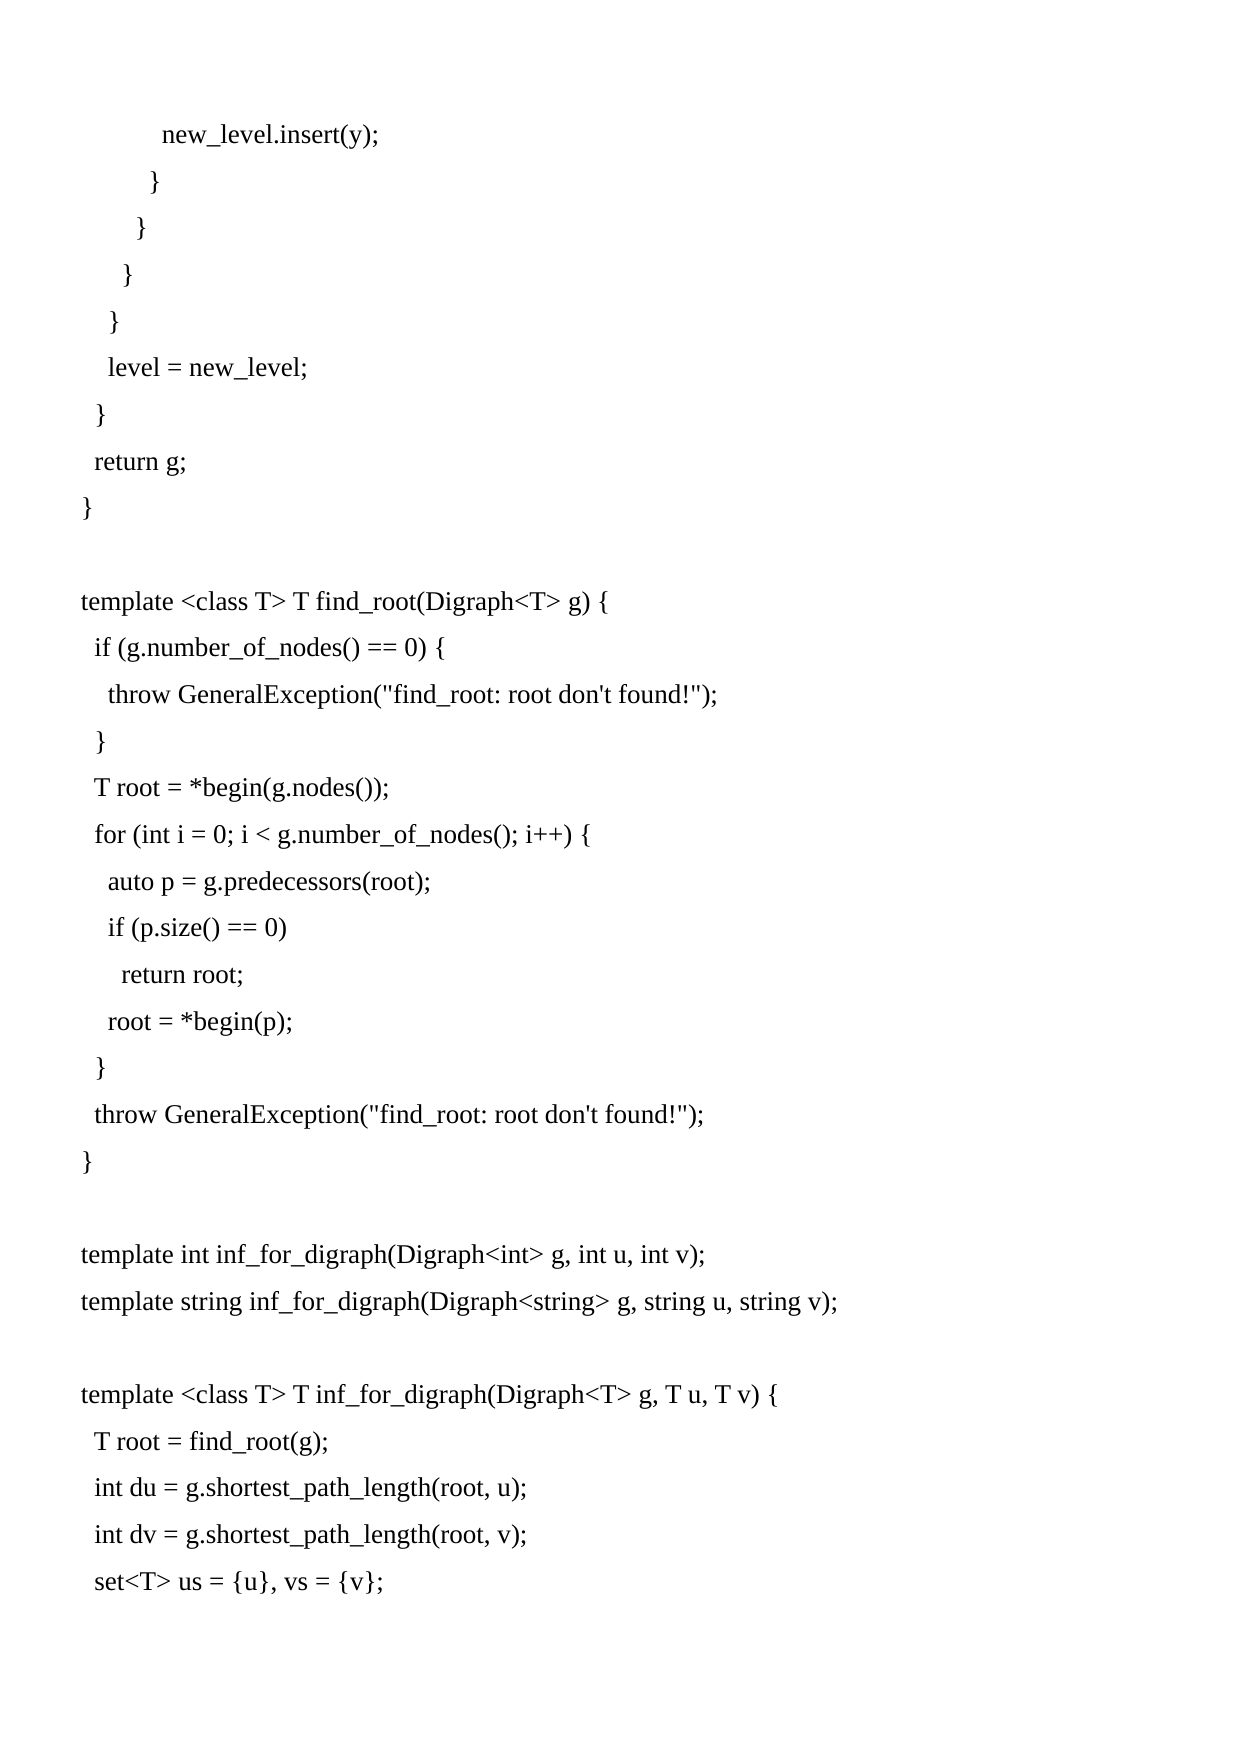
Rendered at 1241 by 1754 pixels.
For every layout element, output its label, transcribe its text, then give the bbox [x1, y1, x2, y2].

list } [81, 305, 1122, 336]
list } [81, 725, 1122, 756]
list } [81, 165, 1122, 196]
list return root; [81, 958, 1122, 989]
list new_level.insert(y); [81, 118, 1122, 149]
list if (p.size() == 0) [81, 911, 1122, 943]
list root = *begin(p); [81, 1005, 1122, 1036]
list auto p = g.predecessors(root); [81, 865, 1122, 896]
list int dv = g.shortest_path_length(root, v); [81, 1518, 1122, 1549]
list } [81, 1051, 1122, 1083]
list template <class T> T inf_for_digraph(Digraph<T> g, T u, T v) { [81, 1378, 1122, 1409]
list } [81, 258, 1122, 289]
list } [81, 1145, 1122, 1176]
list return g; [81, 445, 1122, 476]
list } [81, 491, 1122, 523]
list for (int i = 0; i < g.number_of_nodes(); i++) { [81, 818, 1122, 849]
list template <class T> T find_root(Digraph<T> g) { [81, 585, 1122, 616]
list set<T> us = {u}, vs = {v}; [81, 1565, 1122, 1596]
list int du = g.shortest_path_length(root, u); [81, 1471, 1122, 1503]
list template int inf_for_digraph(Digraph<int> g, int u, int v); [81, 1238, 1122, 1269]
list } [81, 211, 1122, 243]
list if (g.number_of_nodes() == 0) { [81, 631, 1122, 663]
list throw GeneralException("find_root: root don't found!"); [81, 678, 1122, 709]
list } [81, 398, 1122, 429]
list T root = *begin(g.nodes()); [81, 771, 1122, 803]
list T root = find_root(g); [81, 1425, 1122, 1456]
list template string inf_for_digraph(Digraph<string> g, string u, string v); [81, 1285, 1122, 1316]
list level = new_level; [81, 351, 1122, 383]
list throw GeneralException("find_root: root don't found!"); [81, 1098, 1122, 1129]
